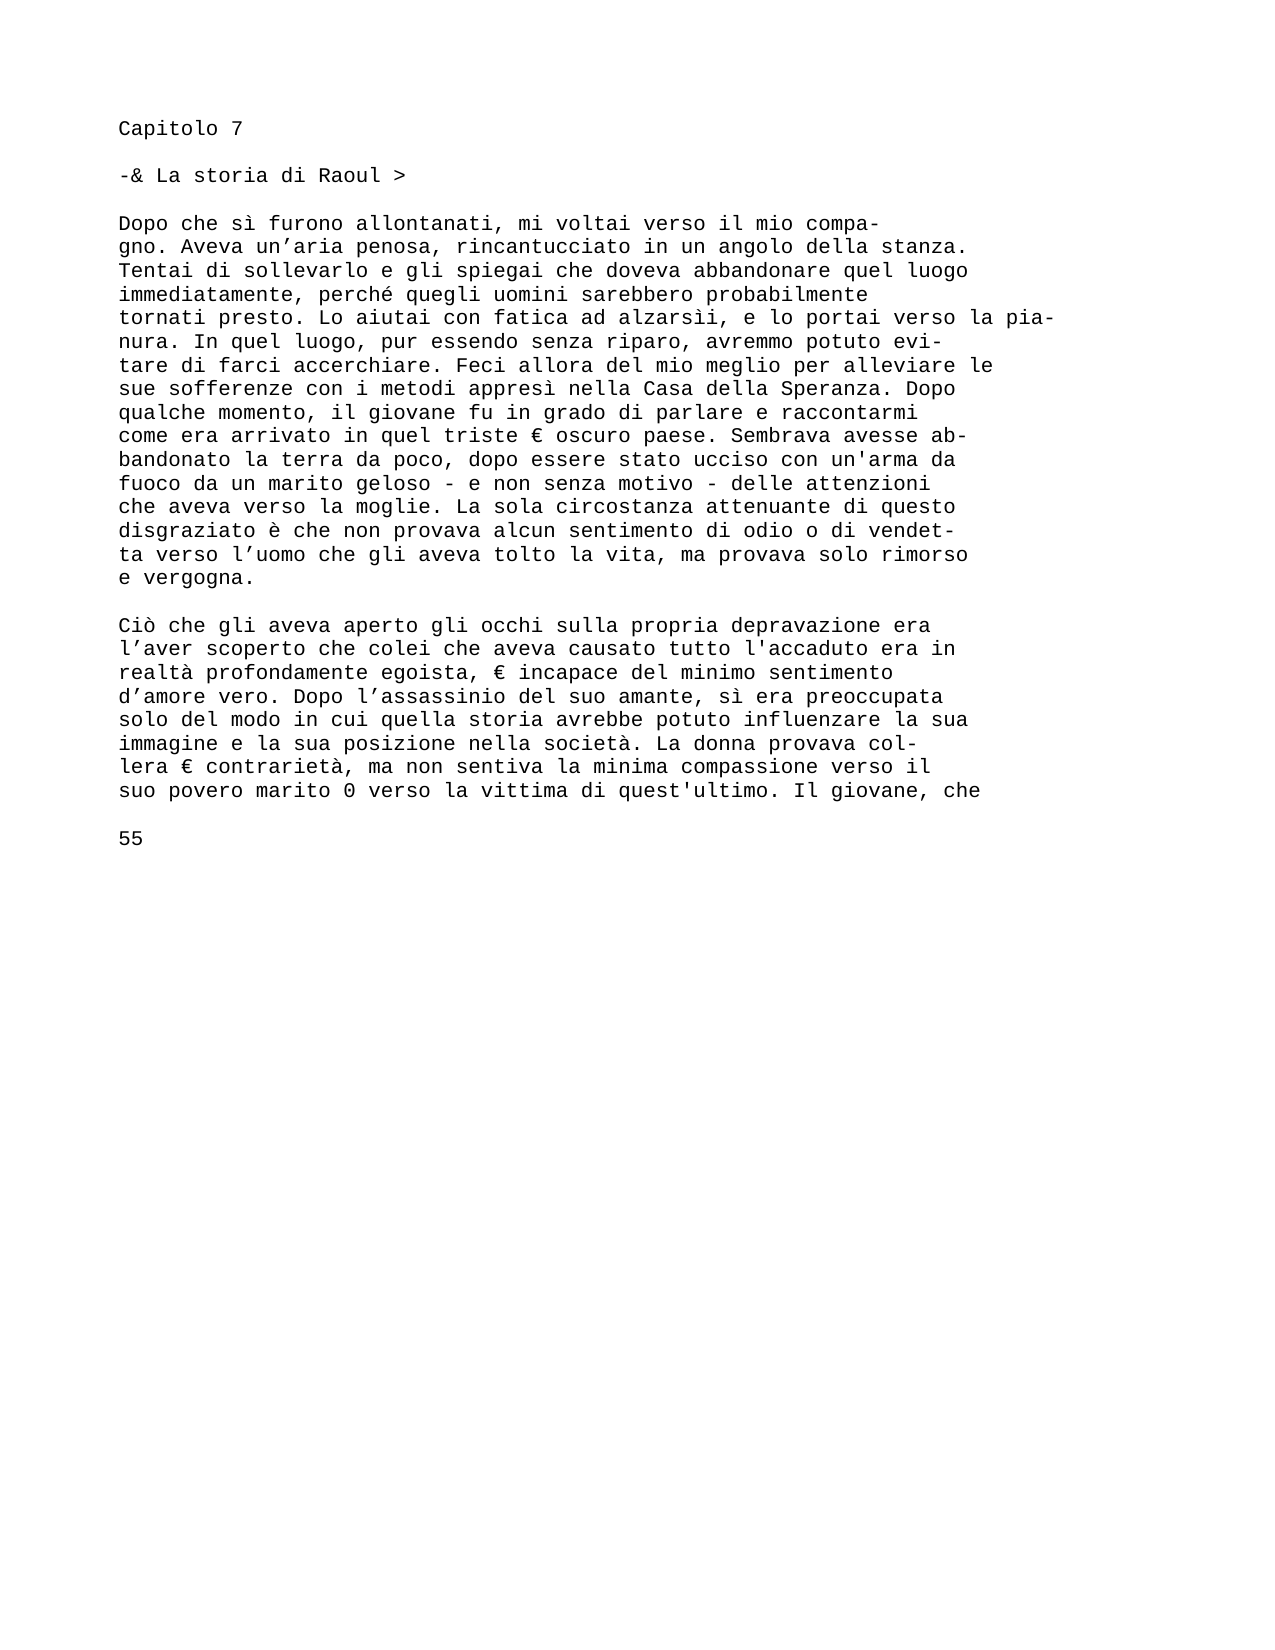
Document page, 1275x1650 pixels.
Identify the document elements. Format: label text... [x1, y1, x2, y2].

text realtà profondamente egoista, € incapace del minimo sentimento [118, 662, 1157, 686]
text l’aver scoperto che colei che aveva causato tutto l'accaduto era in [118, 638, 1157, 662]
text Tentai di sollevarlo e gli spiegai che doveva abbandonare quel luogo [118, 260, 1157, 284]
text tornati presto. Lo aiutai con fatica ad alzarsìi, e lo portai verso la pia- [118, 307, 1157, 331]
text e vergogna. [118, 567, 1157, 591]
text sue sofferenze con i metodi appresì nella Casa della Speranza. Dopo [118, 378, 1157, 402]
text solo del modo in cui quella storia avrebbe potuto influenzare la sua [118, 709, 1157, 733]
text fuoco da un marito geloso - e non senza motivo - delle attenzioni [118, 473, 1157, 496]
text Capitolo 7 [118, 118, 1157, 142]
text gno. Aveva un’aria penosa, rincantucciato in un angolo della stanza. [118, 236, 1157, 260]
text -& La storia di Raoul > [118, 165, 1157, 189]
text tare di farci accerchiare. Feci allora del mio meglio per alleviare le [118, 354, 1157, 378]
text bandonato la terra da poco, dopo essere stato ucciso con un'arma da [118, 449, 1157, 473]
text immagine e la sua posizione nella società. La donna provava col- [118, 733, 1157, 757]
text suo povero marito 0 verso la vittima di quest'ultimo. Il giovane, che [118, 780, 1157, 804]
text nura. In quel luogo, pur essendo senza riparo, avremmo potuto evi- [118, 331, 1157, 354]
text immediatamente, perché quegli uomini sarebbero probabilmente [118, 284, 1157, 307]
text Dopo che sì furono allontanati, mi voltai verso il mio compa- [118, 213, 1157, 236]
text d’amore vero. Dopo l’assassinio del suo amante, sì era preoccupata [118, 686, 1157, 709]
text come era arrivato in quel triste € oscuro paese. Sembrava avesse ab- [118, 426, 1157, 449]
text lera € contrarietà, ma non sentiva la minima compassione verso il [118, 757, 1157, 780]
text 55 [118, 827, 1157, 851]
text qualche momento, il giovane fu in grado di parlare e raccontarmi [118, 402, 1157, 426]
text ta verso l’uomo che gli aveva tolto la vita, ma provava solo rimorso [118, 544, 1157, 567]
text che aveva verso la moglie. La sola circostanza attenuante di questo [118, 496, 1157, 520]
text disgraziato è che non provava alcun sentimento di odio o di vendet- [118, 520, 1157, 544]
text Ciò che gli aveva aperto gli occhi sulla propria depravazione era [118, 615, 1157, 638]
